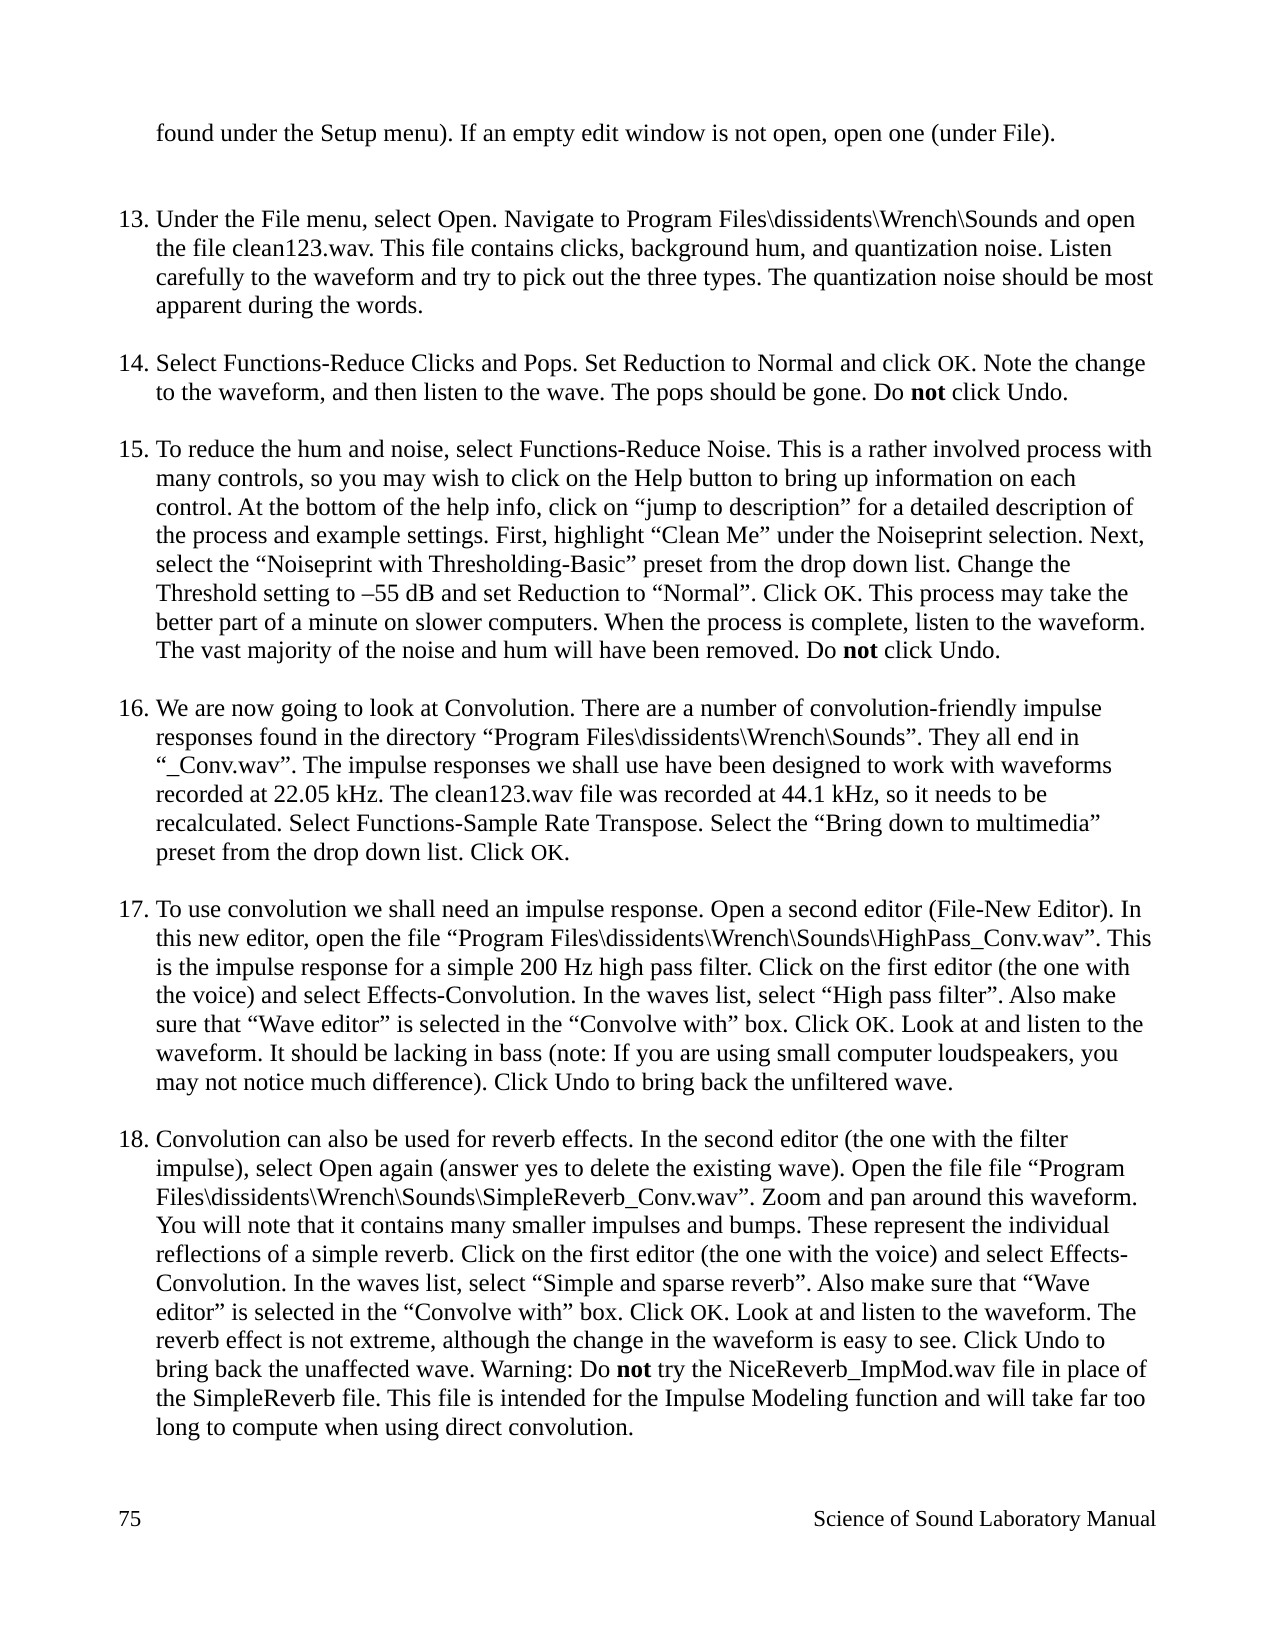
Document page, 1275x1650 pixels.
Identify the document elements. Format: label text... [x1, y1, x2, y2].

list found under the Setup menu). If an empty edit window is not open, open one (under File). [118, 118, 1157, 147]
list Under the File menu, select Open. Navigate to Program Files\dissidents\Wrench\Sounds and open the file clean123.wav. This file contains clicks, background hum, and quantization noise. Listen carefully to the waveform and try to pick out the three types. The quantization noise should be most apparent during the words. [118, 204, 1157, 319]
list Convolution can also be used for reverb effects. In the second editor (the one with the filter impulse), select Open again (answer yes to delete the existing wave). Open the file file “Program Files\dissidents\Wrench\Sounds\SimpleReverb_Conv.wav”. Zoom and pan around this waveform. You will note that it contains many smaller impulses and bumps. These represent the individual reflections of a simple reverb. Click on the first editor (the one with the voice) and select Effects-Convolution. In the waves list, select “Simple and sparse reverb”. Also make sure that “Wave editor” is selected in the “Convolve with” box. Click OK. Look at and listen to the waveform. The reverb effect is not extreme, although the change in the waveform is easy to see. Click Undo to bring back the unaffected wave. Warning: Do not try the NiceReverb_ImpMod.wav file in place of the SimpleReverb file. This file is intended for the Impulse Modeling function and will take far too long to compute when using direct convolution. [118, 1124, 1157, 1441]
list To use convolution we shall need an impulse response. Open a second editor (File-New Editor). In this new editor, open the file “Program Files\dissidents\Wrench\Sounds\HighPass_Conv.wav”. This is the impulse response for a simple 200 Hz high pass filter. Click on the first editor (the one with the voice) and select Effects-Convolution. In the waves list, select “High pass filter”. Also make sure that “Wave editor” is selected in the “Convolve with” box. Click OK. Look at and listen to the waveform. It should be lacking in bass (note: If you are using small computer loudspeakers, you may not notice much difference). Click Undo to bring back the unfiltered wave. [118, 894, 1157, 1096]
list We are now going to look at Convolution. There are a number of convolution-friendly impulse responses found in the directory “Program Files\dissidents\Wrench\Sounds”. They all end in “_Conv.wav”. The impulse responses we shall use have been designed to work with waveforms recorded at 22.05 kHz. The clean123.wav file was recorded at 44.1 kHz, so it needs to be recalculated. Select Functions-Sample Rate Transpose. Select the “Bring down to multimedia” preset from the drop down list. Click OK. [118, 693, 1157, 866]
list Select Functions-Reduce Clicks and Pops. Set Reduction to Normal and click OK. Note the change to the waveform, and then listen to the wave. The pops should be gone. Do not click Undo. [118, 348, 1157, 406]
list To reduce the hum and noise, select Functions-Reduce Noise. This is a rather involved process with many controls, so you may wish to click on the Help button to bring up information on each control. At the bottom of the help info, click on “jump to description” for a detailed description of the process and example settings. First, highlight “Clean Me” under the Noiseprint selection. Next, select the “Noiseprint with Thresholding-Basic” preset from the drop down list. Change the Threshold setting to –55 dB and set Reduction to “Normal”. Click OK. This process may take the better part of a minute on slower computers. When the process is complete, listen to the waveform. The vast majority of the noise and hum will have been removed. Do not click Undo. [118, 434, 1157, 664]
